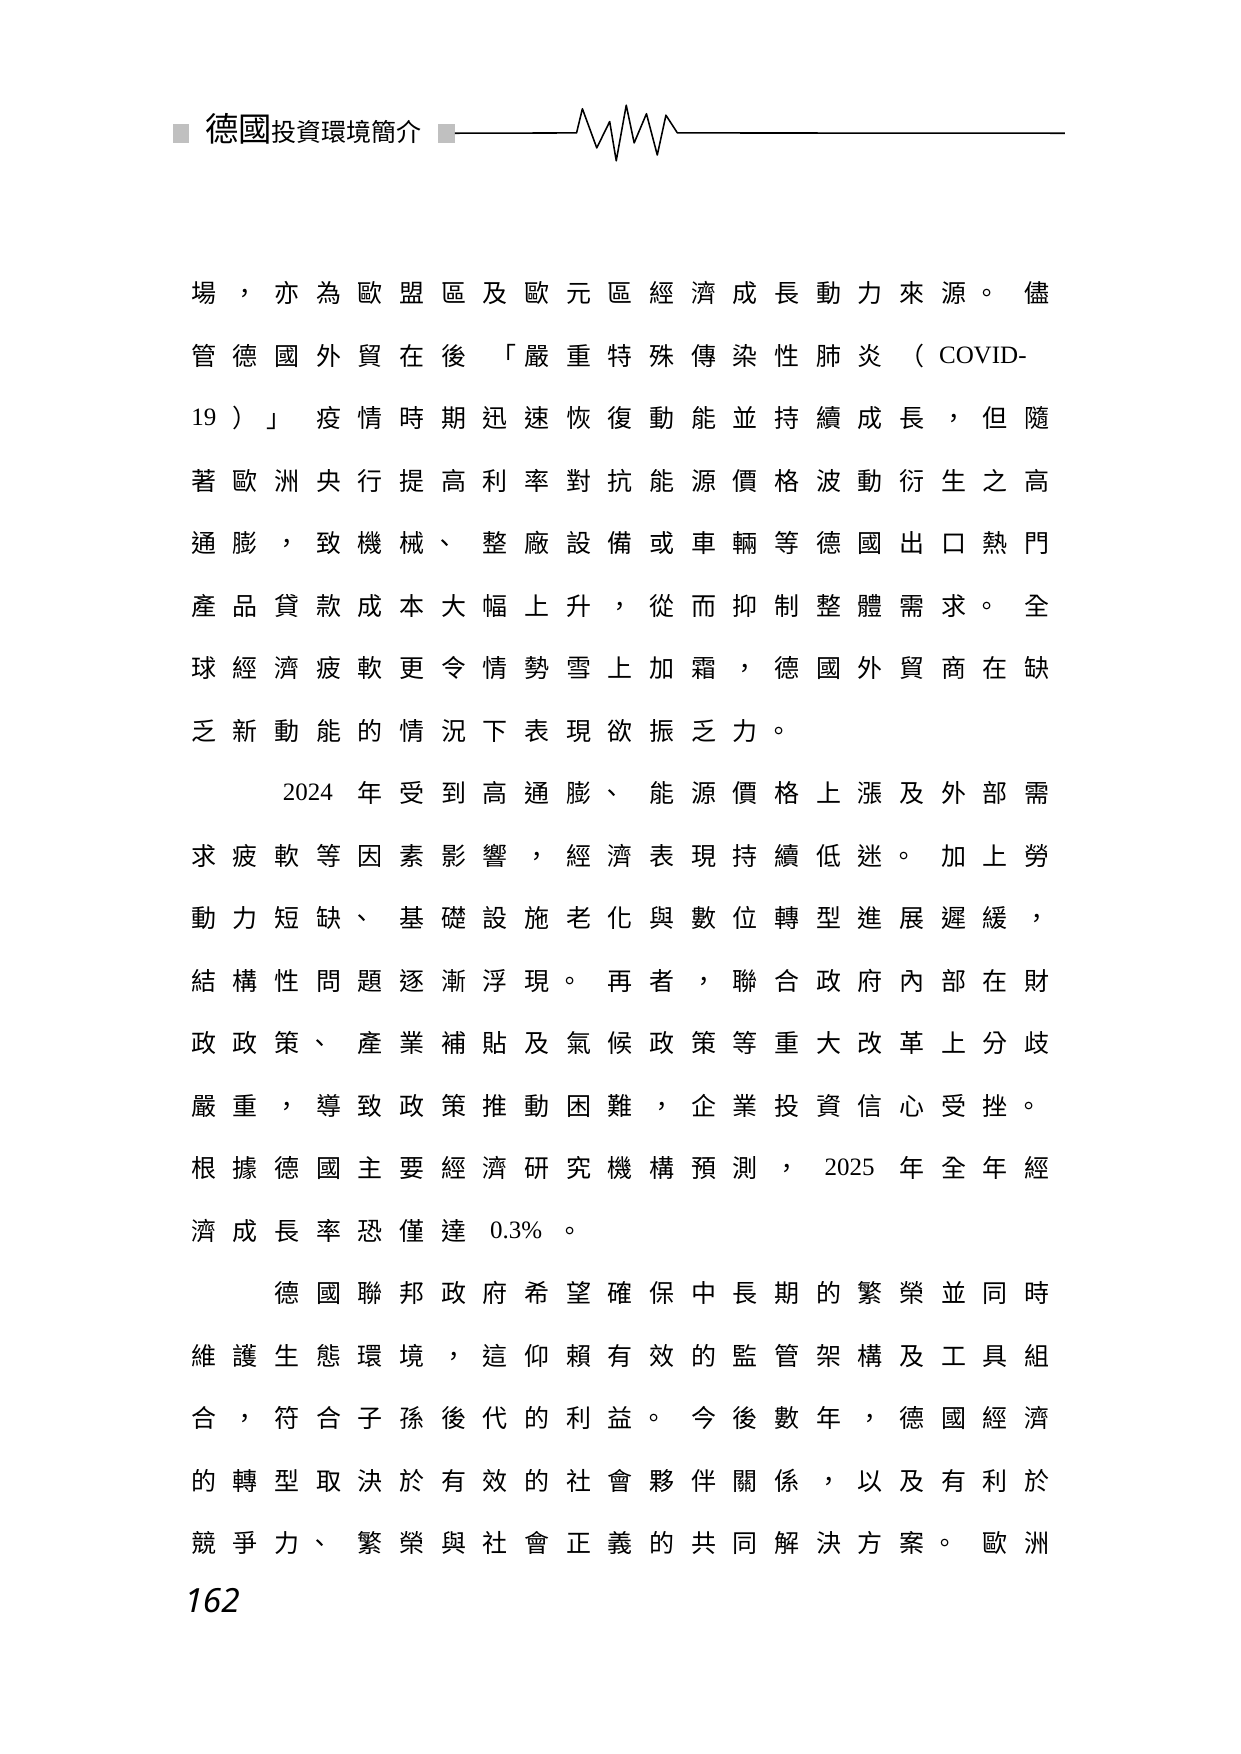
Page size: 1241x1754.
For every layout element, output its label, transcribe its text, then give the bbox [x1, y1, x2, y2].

text 德國聯邦政府希望確保中長期的繁榮並同時維護生態環境，這仰賴有效的監管架構及工具組合，符合子孫後代的利益。今後數年，德國經濟的轉型取決於有效的社會夥伴關係，以及有利於競爭力、繁榮與社會正義的共同解決方案。歐洲 [183, 1250, 1058, 1563]
text 場，亦為歐盟區及歐元區經濟成長動力來源。儘管德國外貿在後「嚴重特殊傳染性肺炎（COVID-19）」疫情時期迅速恢復動能並持續成長，但隨著歐洲央行提高利率對抗能源價格波動衍生之高通膨，致機械、整廠設備或車輛等德國出口熱門產品貸款成本大幅上升，從而抑制整體需求。全球經濟疲軟更令情勢雪上加霜，德國外貿商在缺乏新動能的情況下表現欲振乏力。 [183, 250, 1058, 750]
text 2024年受到高通膨、能源價格上漲及外部需求疲軟等因素影響，經濟表現持續低迷。加上勞動力短缺、基礎設施老化與數位轉型進展遲緩，結構性問題逐漸浮現。再者，聯合政府內部在財政政策、產業補貼及氣候政策等重大改革上分歧嚴重，導致政策推動困難，企業投資信心受挫。根據德國主要經濟研究機構預測，2025年全年經濟成長率恐僅達0.3%。 [183, 750, 1058, 1250]
